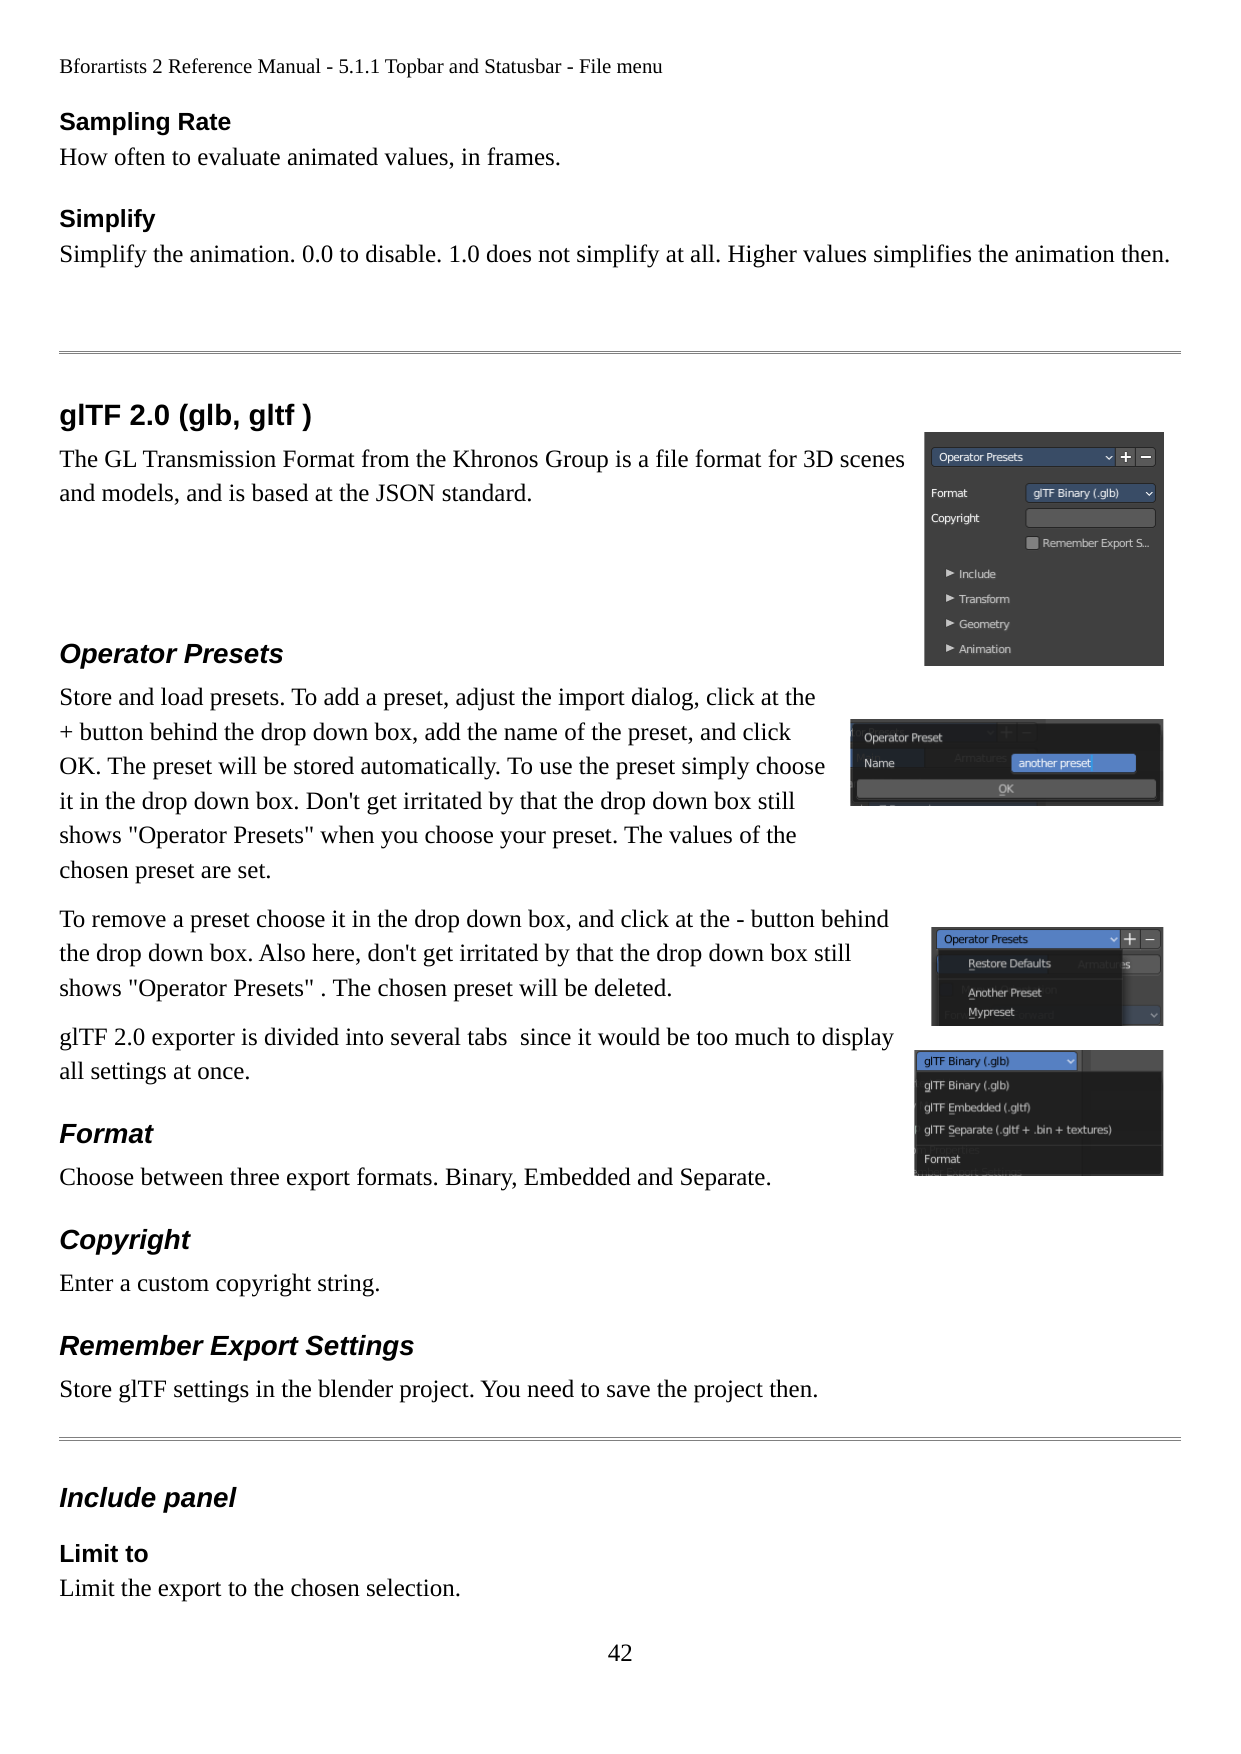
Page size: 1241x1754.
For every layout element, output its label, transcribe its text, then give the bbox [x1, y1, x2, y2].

text Store glTF settings in the blender project. You need to save the project then. [59, 1374, 1181, 1403]
subtitle Format [59, 1118, 914, 1150]
text Choose between three export formats. Binary, Embedded and Separate. [59, 1162, 1181, 1191]
picture [850, 719, 1164, 806]
subtitle Operator Presets [59, 638, 1181, 670]
picture [914, 1050, 1164, 1176]
picture [924, 432, 1164, 666]
text The GL Transmission Format from the Khronos Group is a file format for 3D scenes and models, and is based at the JSON standard. [59, 444, 924, 507]
text Enter a custom copyright string. [59, 1268, 1181, 1297]
text To remove a preset choose it in the drop down box, and click at the - button behind the drop down box. Also here, don't get irritated by that the drop down box still shows "Operator Presets" . The chosen preset will be deleted. [59, 904, 1181, 1001]
text How often to evaluate animated values, in frames. [59, 142, 1181, 171]
picture [931, 927, 1164, 1026]
subtitle [1164, 1118, 1181, 1150]
text Limit the export to the chosen selection. [59, 1573, 1181, 1602]
text Simplify the animation. 0.0 to disable. 1.0 does not simplify at all. Higher values simplifies the animation then. [59, 239, 1181, 267]
text Store and load presets. To add a preset, adjust the import dialog, click at the + button behind the drop down box, add the name of the preset, and click OK. The preset will be stored automatically. To use the preset simply choose it in the drop down box. Don't get irritated by that the drop down box still shows "Operator Presets" when you choose your preset. The values of the chosen preset are set. [59, 682, 1181, 883]
subtitle Copyright [59, 1224, 1181, 1256]
subtitle Include panel [59, 1482, 1181, 1514]
subtitle Simplify [59, 204, 1181, 232]
text glTF 2.0 exporter is divided into several tabs since it would be too much to display all settings at once. [59, 1022, 1181, 1085]
subtitle Limit to [59, 1539, 1181, 1567]
subtitle Remember Export Settings [59, 1330, 1181, 1362]
subtitle Sampling Rate [59, 107, 1181, 136]
subtitle glTF 2.0 (glb, gltf ) [59, 397, 1181, 431]
